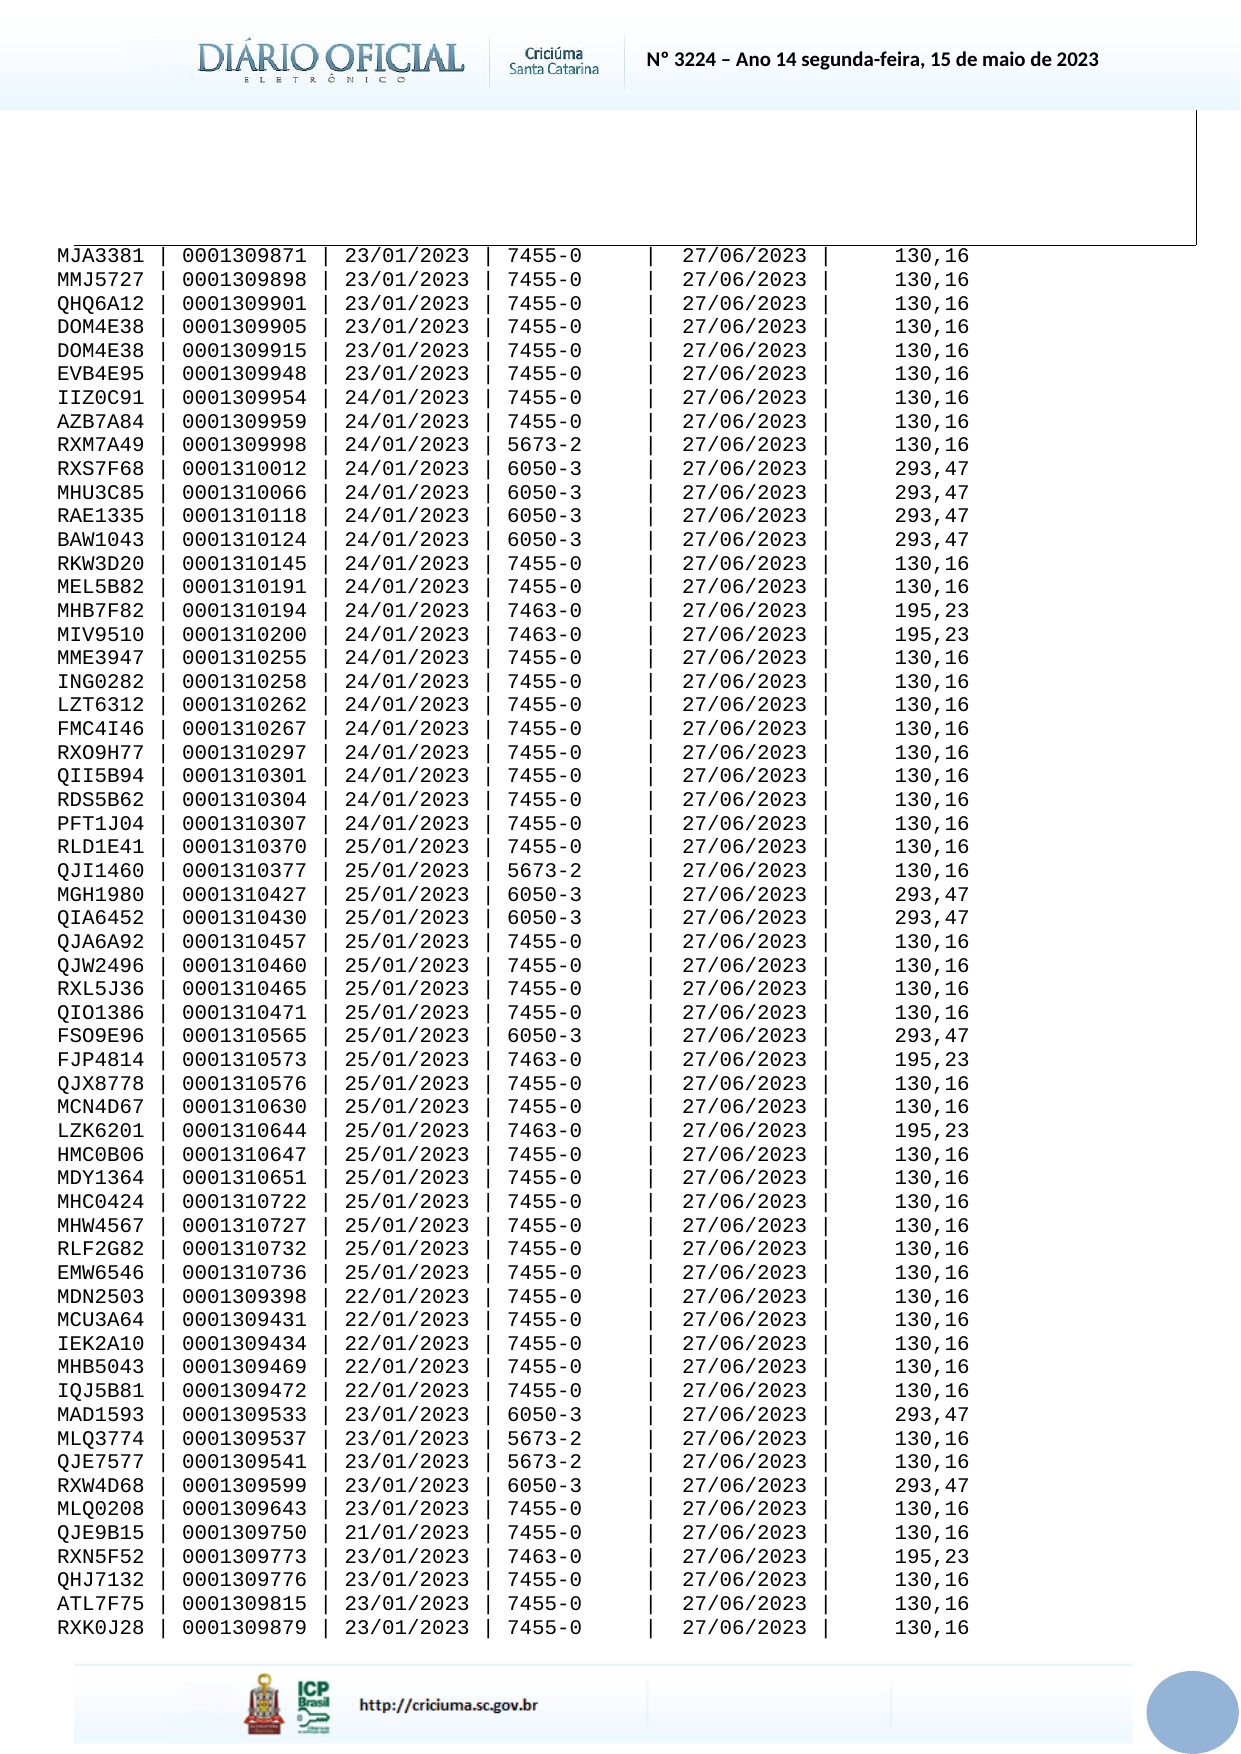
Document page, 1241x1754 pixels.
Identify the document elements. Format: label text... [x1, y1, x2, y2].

text MHW4567 | 0001310727 | 25/01/2023 | 7455-0 | 27/06/2023 | 130,16 [44, 1215, 1196, 1238]
text LZT6312 | 0001310262 | 24/01/2023 | 7455-0 | 27/06/2023 | 130,16 [44, 694, 1196, 718]
text MMJ5727 | 0001309898 | 23/01/2023 | 7455-0 | 27/06/2023 | 130,16 [44, 269, 1196, 292]
text BAW1043 | 0001310124 | 24/01/2023 | 6050-3 | 27/06/2023 | 293,47 [44, 529, 1196, 553]
text EVB4E95 | 0001309948 | 23/01/2023 | 7455-0 | 27/06/2023 | 130,16 [44, 363, 1196, 387]
text MHB7F82 | 0001310194 | 24/01/2023 | 7463-0 | 27/06/2023 | 195,23 [44, 600, 1196, 623]
text ATL7F75 | 0001309815 | 23/01/2023 | 7455-0 | 27/06/2023 | 130,16 [44, 1593, 1196, 1617]
text QHQ6A12 | 0001309901 | 23/01/2023 | 7455-0 | 27/06/2023 | 130,16 [44, 292, 1196, 316]
text EMW6546 | 0001310736 | 25/01/2023 | 7455-0 | 27/06/2023 | 130,16 [44, 1262, 1196, 1286]
text DOM4E38 | 0001309905 | 23/01/2023 | 7455-0 | 27/06/2023 | 130,16 [44, 316, 1196, 340]
text RKW3D20 | 0001310145 | 24/01/2023 | 7455-0 | 27/06/2023 | 130,16 [44, 553, 1196, 576]
text QJA6A92 | 0001310457 | 25/01/2023 | 7455-0 | 27/06/2023 | 130,16 [44, 931, 1196, 954]
text RAE1335 | 0001310118 | 24/01/2023 | 6050-3 | 27/06/2023 | 293,47 [44, 505, 1196, 529]
text MLQ3774 | 0001309537 | 23/01/2023 | 5673-2 | 27/06/2023 | 130,16 [44, 1427, 1196, 1451]
text RLF2G82 | 0001310732 | 25/01/2023 | 7455-0 | 27/06/2023 | 130,16 [44, 1238, 1196, 1262]
text MCN4D67 | 0001310630 | 25/01/2023 | 7455-0 | 27/06/2023 | 130,16 [44, 1096, 1196, 1120]
text MIV9510 | 0001310200 | 24/01/2023 | 7463-0 | 27/06/2023 | 195,23 [44, 623, 1196, 647]
text MME3947 | 0001310255 | 24/01/2023 | 7455-0 | 27/06/2023 | 130,16 [44, 647, 1196, 671]
text IIZ0C91 | 0001309954 | 24/01/2023 | 7455-0 | 27/06/2023 | 130,16 [44, 387, 1196, 411]
text RXW4D68 | 0001309599 | 23/01/2023 | 6050-3 | 27/06/2023 | 293,47 [44, 1475, 1196, 1498]
text QJE9B15 | 0001309750 | 21/01/2023 | 7455-0 | 27/06/2023 | 130,16 [44, 1522, 1196, 1546]
text FJP4814 | 0001310573 | 25/01/2023 | 7463-0 | 27/06/2023 | 195,23 [44, 1049, 1196, 1073]
text IQJ5B81 | 0001309472 | 22/01/2023 | 7455-0 | 27/06/2023 | 130,16 [44, 1380, 1196, 1404]
text QHJ7132 | 0001309776 | 23/01/2023 | 7455-0 | 27/06/2023 | 130,16 [44, 1569, 1196, 1593]
text MHU3C85 | 0001310066 | 24/01/2023 | 6050-3 | 27/06/2023 | 293,47 [44, 482, 1196, 505]
text FMC4I46 | 0001310267 | 24/01/2023 | 7455-0 | 27/06/2023 | 130,16 [44, 718, 1196, 742]
text RLD1E41 | 0001310370 | 25/01/2023 | 7455-0 | 27/06/2023 | 130,16 [44, 836, 1196, 860]
text RXN5F52 | 0001309773 | 23/01/2023 | 7463-0 | 27/06/2023 | 195,23 [44, 1546, 1196, 1569]
text MLQ0208 | 0001309643 | 23/01/2023 | 7455-0 | 27/06/2023 | 130,16 [44, 1498, 1196, 1522]
text MJA3381 | 0001309871 | 23/01/2023 | 7455-0 | 27/06/2023 | 130,16 [44, 245, 1196, 269]
text QII5B94 | 0001310301 | 24/01/2023 | 7455-0 | 27/06/2023 | 130,16 [44, 765, 1196, 789]
text MAD1593 | 0001309533 | 23/01/2023 | 6050-3 | 27/06/2023 | 293,47 [44, 1404, 1196, 1427]
text MGH1980 | 0001310427 | 25/01/2023 | 6050-3 | 27/06/2023 | 293,47 [44, 884, 1196, 907]
text MDY1364 | 0001310651 | 25/01/2023 | 7455-0 | 27/06/2023 | 130,16 [44, 1167, 1196, 1191]
text ING0282 | 0001310258 | 24/01/2023 | 7455-0 | 27/06/2023 | 130,16 [44, 671, 1196, 694]
text LZK6201 | 0001310644 | 25/01/2023 | 7463-0 | 27/06/2023 | 195,23 [44, 1120, 1196, 1144]
text QJW2496 | 0001310460 | 25/01/2023 | 7455-0 | 27/06/2023 | 130,16 [44, 954, 1196, 978]
text RXK0J28 | 0001309879 | 23/01/2023 | 7455-0 | 27/06/2023 | 130,16 [44, 1617, 1196, 1640]
text QJX8778 | 0001310576 | 25/01/2023 | 7455-0 | 27/06/2023 | 130,16 [44, 1073, 1196, 1096]
text QJE7577 | 0001309541 | 23/01/2023 | 5673-2 | 27/06/2023 | 130,16 [44, 1451, 1196, 1475]
text QIA6452 | 0001310430 | 25/01/2023 | 6050-3 | 27/06/2023 | 293,47 [44, 907, 1196, 931]
text IEK2A10 | 0001309434 | 22/01/2023 | 7455-0 | 27/06/2023 | 130,16 [44, 1333, 1196, 1357]
text AZB7A84 | 0001309959 | 24/01/2023 | 7455-0 | 27/06/2023 | 130,16 [44, 411, 1196, 434]
text RDS5B62 | 0001310304 | 24/01/2023 | 7455-0 | 27/06/2023 | 130,16 [44, 789, 1196, 813]
text QJI1460 | 0001310377 | 25/01/2023 | 5673-2 | 27/06/2023 | 130,16 [44, 860, 1196, 884]
text MHC0424 | 0001310722 | 25/01/2023 | 7455-0 | 27/06/2023 | 130,16 [44, 1191, 1196, 1215]
text MCU3A64 | 0001309431 | 22/01/2023 | 7455-0 | 27/06/2023 | 130,16 [44, 1309, 1196, 1333]
text RXM7A49 | 0001309998 | 24/01/2023 | 5673-2 | 27/06/2023 | 130,16 [44, 434, 1196, 458]
text RXO9H77 | 0001310297 | 24/01/2023 | 7455-0 | 27/06/2023 | 130,16 [44, 742, 1196, 765]
text MHB5043 | 0001309469 | 22/01/2023 | 7455-0 | 27/06/2023 | 130,16 [44, 1357, 1196, 1380]
text MDN2503 | 0001309398 | 22/01/2023 | 7455-0 | 27/06/2023 | 130,16 [44, 1286, 1196, 1309]
text DOM4E38 | 0001309915 | 23/01/2023 | 7455-0 | 27/06/2023 | 130,16 [44, 340, 1196, 363]
text FSO9E96 | 0001310565 | 25/01/2023 | 6050-3 | 27/06/2023 | 293,47 [44, 1026, 1196, 1049]
text MEL5B82 | 0001310191 | 24/01/2023 | 7455-0 | 27/06/2023 | 130,16 [44, 576, 1196, 600]
text QIO1386 | 0001310471 | 25/01/2023 | 7455-0 | 27/06/2023 | 130,16 [44, 1002, 1196, 1026]
text PFT1J04 | 0001310307 | 24/01/2023 | 7455-0 | 27/06/2023 | 130,16 [44, 813, 1196, 836]
text RXL5J36 | 0001310465 | 25/01/2023 | 7455-0 | 27/06/2023 | 130,16 [44, 978, 1196, 1002]
text HMC0B06 | 0001310647 | 25/01/2023 | 7455-0 | 27/06/2023 | 130,16 [44, 1144, 1196, 1167]
text RXS7F68 | 0001310012 | 24/01/2023 | 6050-3 | 27/06/2023 | 293,47 [44, 458, 1196, 482]
